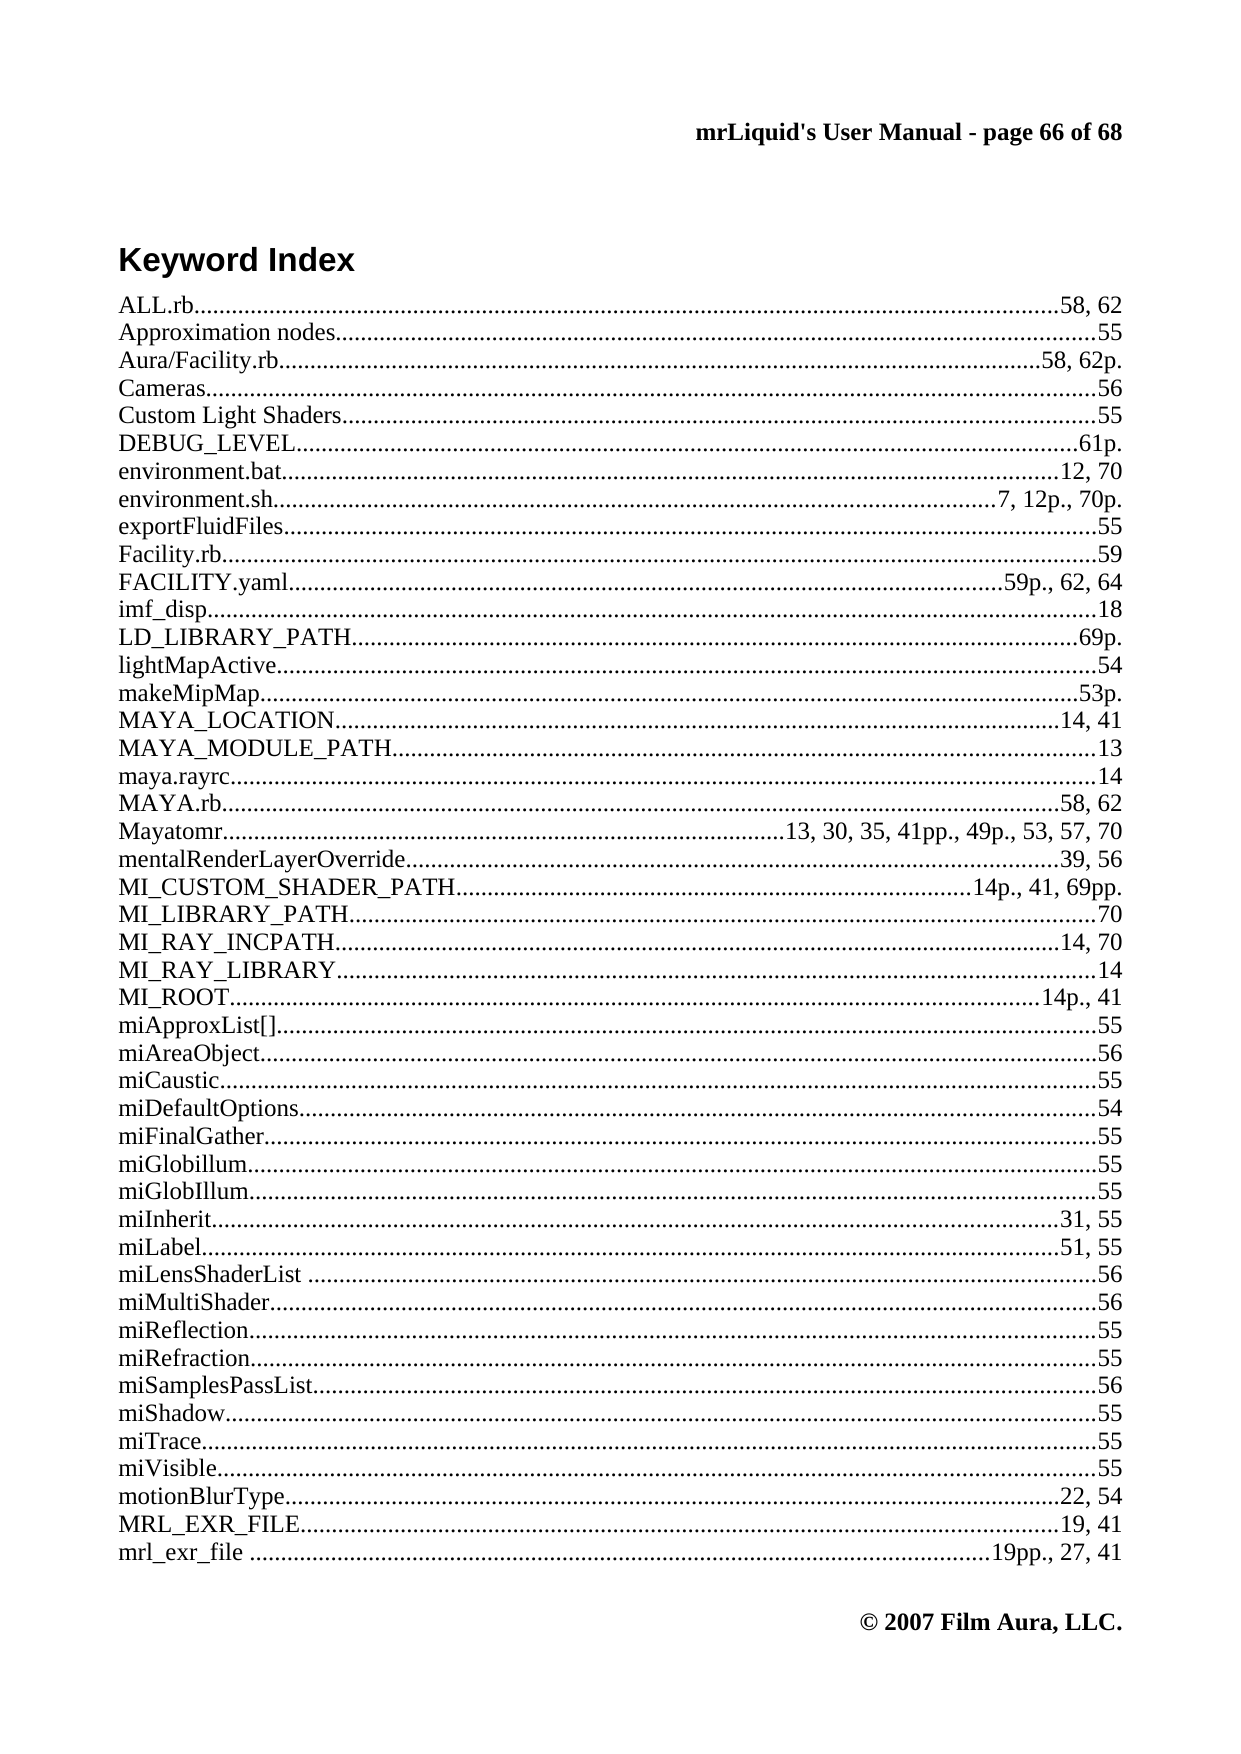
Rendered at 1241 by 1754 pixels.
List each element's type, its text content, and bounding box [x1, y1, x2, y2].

text mrl_exr_file 19pp., 27, 41 [118, 1538, 1122, 1565]
text exportFluidFiles 55 [118, 512, 1122, 540]
text MAYA_LOCATION 14, 41 [118, 706, 1122, 734]
text miVisible 55 [118, 1454, 1122, 1482]
text Facility.rb 59 [118, 540, 1122, 568]
text miInherit 31, 55 [118, 1205, 1122, 1233]
text miLabel 51, 55 [118, 1233, 1122, 1261]
text miDefaultOptions 54 [118, 1094, 1122, 1122]
text miRefraction 55 [118, 1344, 1122, 1371]
text Cameras 56 [118, 374, 1122, 402]
text miSamplesPassList 56 [118, 1371, 1122, 1399]
text Aura/Facility.rb 58, 62p. [118, 346, 1122, 374]
text environment.bat 12, 70 [118, 457, 1122, 485]
text DEBUG_LEVEL 61p. [118, 429, 1122, 457]
text Custom Light Shaders 55 [118, 402, 1122, 429]
text miTrace 55 [118, 1427, 1122, 1454]
text makeMipMap 53p. [118, 679, 1122, 706]
text miApproxList[] 55 [118, 1011, 1122, 1039]
text imf_disp 18 [118, 596, 1122, 623]
text miReflection 55 [118, 1316, 1122, 1344]
text environment.sh 7, 12p., 70p. [118, 485, 1122, 512]
text miAreaObject 56 [118, 1039, 1122, 1067]
text miFinalGather 55 [118, 1122, 1122, 1150]
text miShadow 55 [118, 1399, 1122, 1427]
text Mayatomr 13, 30, 35, 41pp., 49p., 53, 57, 70 [118, 817, 1122, 845]
text MI_LIBRARY_PATH 70 [118, 900, 1122, 928]
text lightMapActive 54 [118, 651, 1122, 679]
text MI_CUSTOM_SHADER_PATH 14p., 41, 69pp. [118, 873, 1122, 900]
text MI_RAY_INCPATH 14, 70 [118, 928, 1122, 956]
text MI_RAY_LIBRARY 14 [118, 956, 1122, 983]
text motionBlurType 22, 54 [118, 1482, 1122, 1510]
text ALL.rb 58, 62 [118, 291, 1122, 318]
text miMultiShader 56 [118, 1288, 1122, 1316]
text LD_LIBRARY_PATH 69p. [118, 623, 1122, 651]
text MAYA_MODULE_PATH 13 [118, 734, 1122, 762]
text maya.rayrc 14 [118, 762, 1122, 789]
text mentalRenderLayerOverride 39, 56 [118, 845, 1122, 873]
text MRL_EXR_FILE 19, 41 [118, 1510, 1122, 1538]
text miCaustic 55 [118, 1067, 1122, 1094]
text Approximation nodes 55 [118, 318, 1122, 346]
text miGlobillum 55 [118, 1150, 1122, 1177]
text FACILITY.yaml 59p., 62, 64 [118, 568, 1122, 596]
text MAYA.rb 58, 62 [118, 789, 1122, 817]
text miLensShaderList 56 [118, 1261, 1122, 1288]
text MI_ROOT 14p., 41 [118, 983, 1122, 1011]
text miGlobIllum 55 [118, 1177, 1122, 1205]
subtitle Keyword Index [118, 241, 1122, 278]
